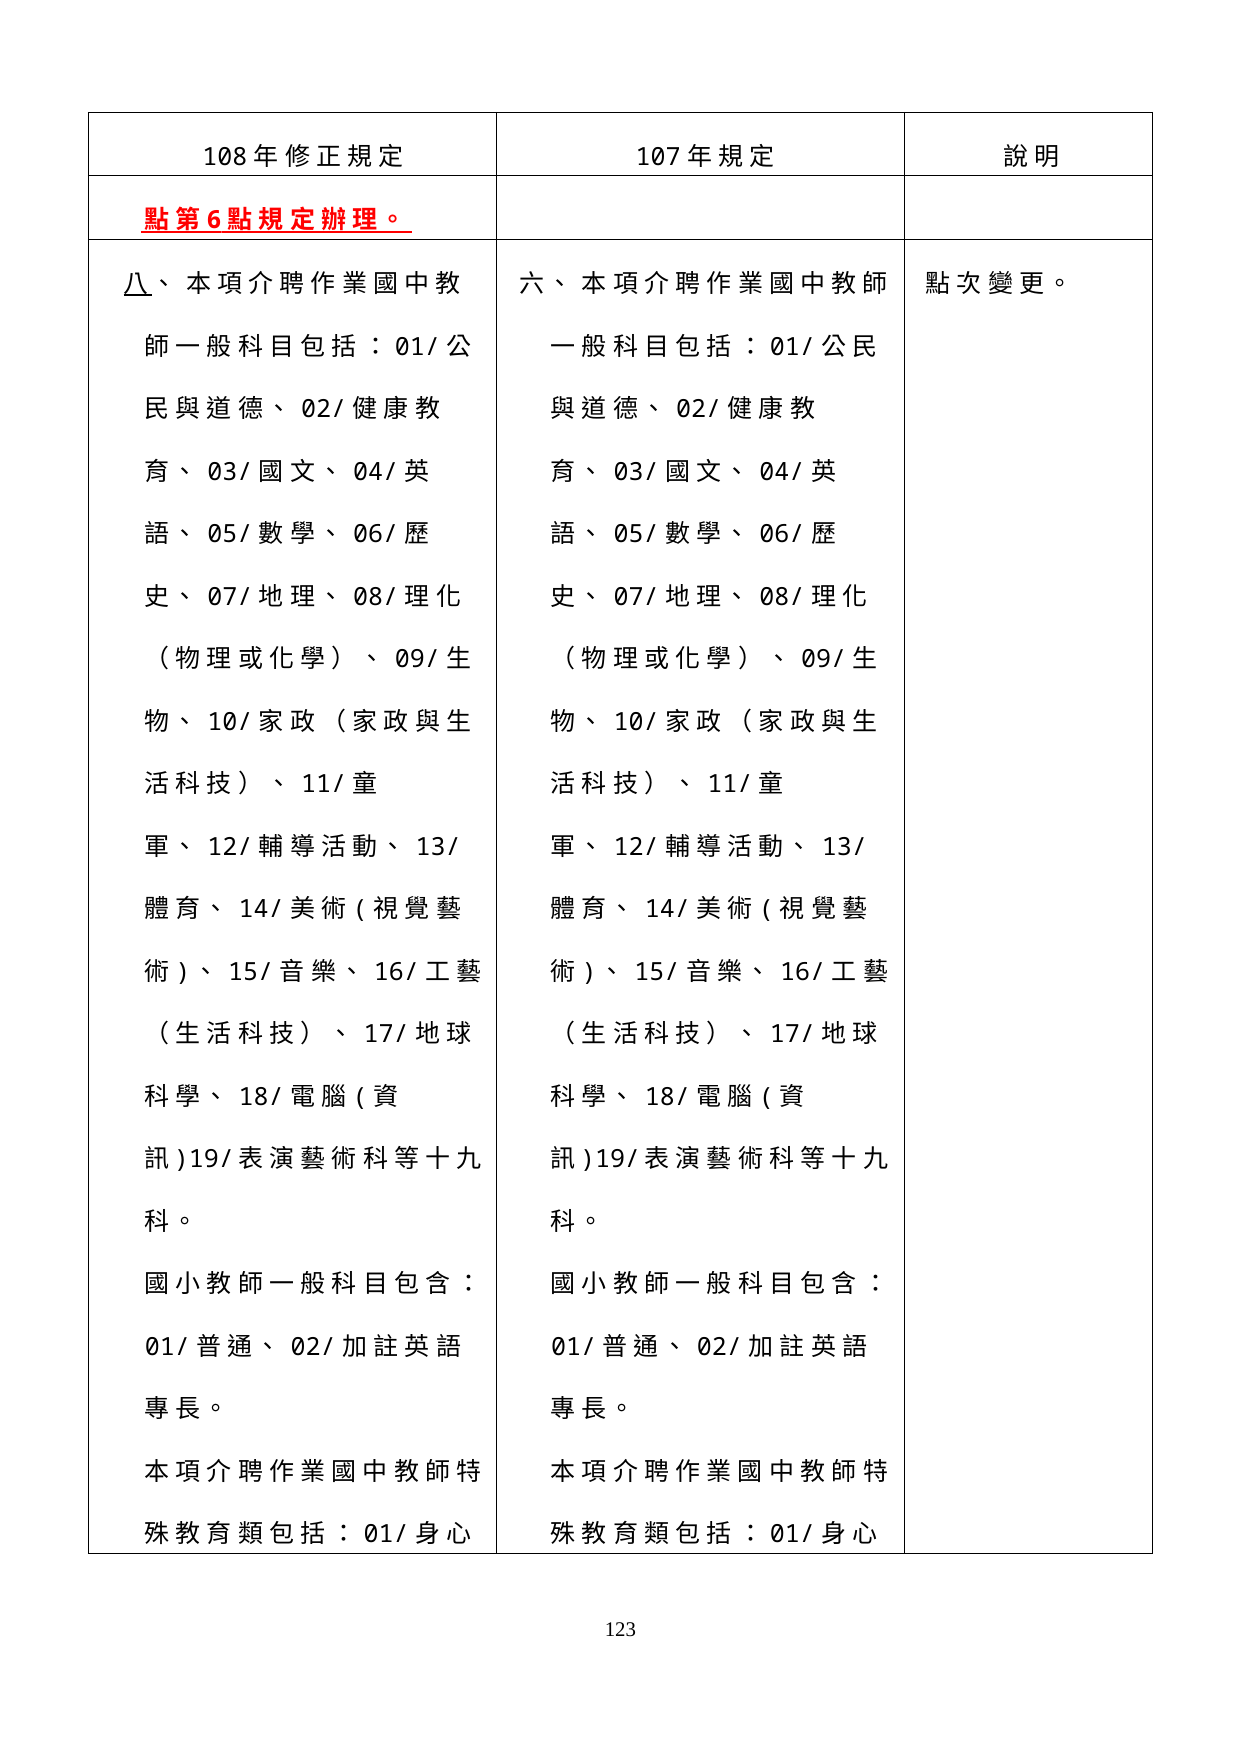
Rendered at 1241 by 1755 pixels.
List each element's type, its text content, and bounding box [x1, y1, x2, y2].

table_cell 六、本項介聘作業國中教師一般科目包括：01/公民與道德、02/健康教育、03/國文、04/英語、05/數學、06/歷史、07/地理、08/理化（物理或化學）、09/生物、10/家政（家政與生活科技）、11/童軍、12/輔導活動、13/體育、14/美術(視覺藝術)、15/音樂、16/工藝（生活科技）、17/地球科學、18/電腦(資訊)19/表演藝術科等十九科。 國小教師一般科目包含：01/普通、02/加註英語專長。 本項介聘作業國中教師特殊教育類包括：01/身心 [497, 240, 904, 1552]
table_header 說明 [905, 113, 1152, 175]
table_cell [497, 176, 904, 239]
table_header 107年規定 [497, 113, 904, 175]
table_cell 點次變更。 [905, 240, 1152, 1552]
table_cell [905, 176, 1152, 239]
table_header 108年修正規定 [89, 113, 496, 175]
table_cell 八、本項介聘作業國中教師一般科目包括：01/公民與道德、02/健康教育、03/國文、04/英語、05/數學、06/歷史、07/地理、08/理化（物理或化學）、09/生物、10/家政（家政與生活科技）、11/童軍、12/輔導活動、13/體育、14/美術(視覺藝術)、15/音樂、16/工藝（生活科技）、17/地球科學、18/電腦(資訊)19/表演藝術科等十九科。 國小教師一般科目包含：01/普通、02/加註英語專長。 本項介聘作業國中教師特殊教育類包括：01/身心 [89, 240, 496, 1552]
table_cell 點第6點規定辦理。 [89, 176, 496, 239]
